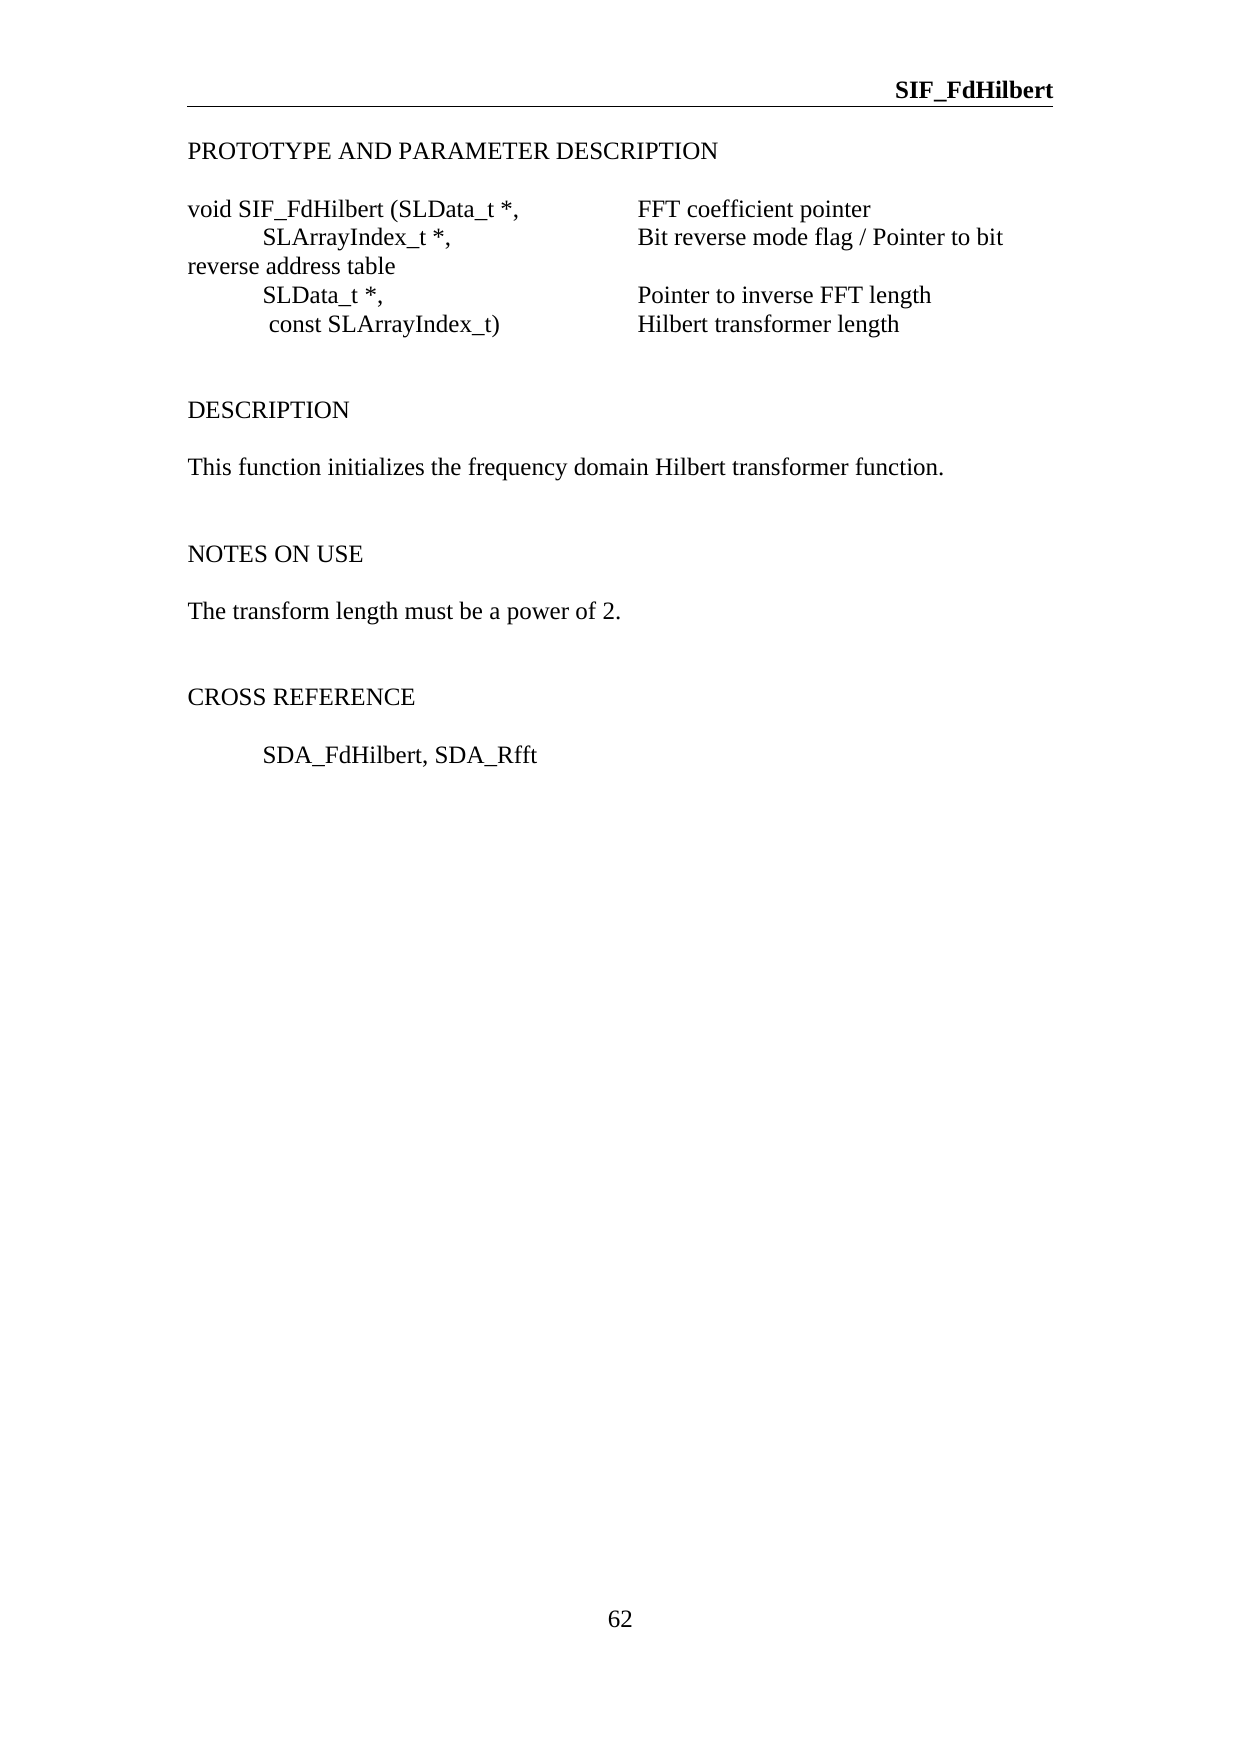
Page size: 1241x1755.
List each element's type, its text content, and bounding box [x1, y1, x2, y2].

text This function initializes the frequency domain Hilbert transformer function. [187, 452, 1053, 481]
text void SIF_FdHilbert (SLData_t *, FFT coefficient pointer [187, 194, 1053, 222]
text SDA_FdHilbert, SDA_Rfft [187, 740, 1053, 769]
text NOTES ON USE [187, 539, 1053, 567]
text const SLArrayIndex_t) Hilbert transformer length [187, 309, 1053, 337]
text The transform length must be a power of 2. [187, 596, 1053, 625]
text SLData_t *, Pointer to inverse FFT length [187, 280, 1053, 309]
text PROTOTYPE AND PARAMETER DESCRIPTION [187, 136, 1053, 165]
text CROSS REFERENCE [187, 682, 1053, 711]
text DESCRIPTION [187, 395, 1053, 424]
text SLArrayIndex_t *, Bit reverse mode flag / Pointer to bit reverse address table [187, 222, 1053, 280]
subtitle SIF_FdHilbert [187, 75, 1053, 106]
